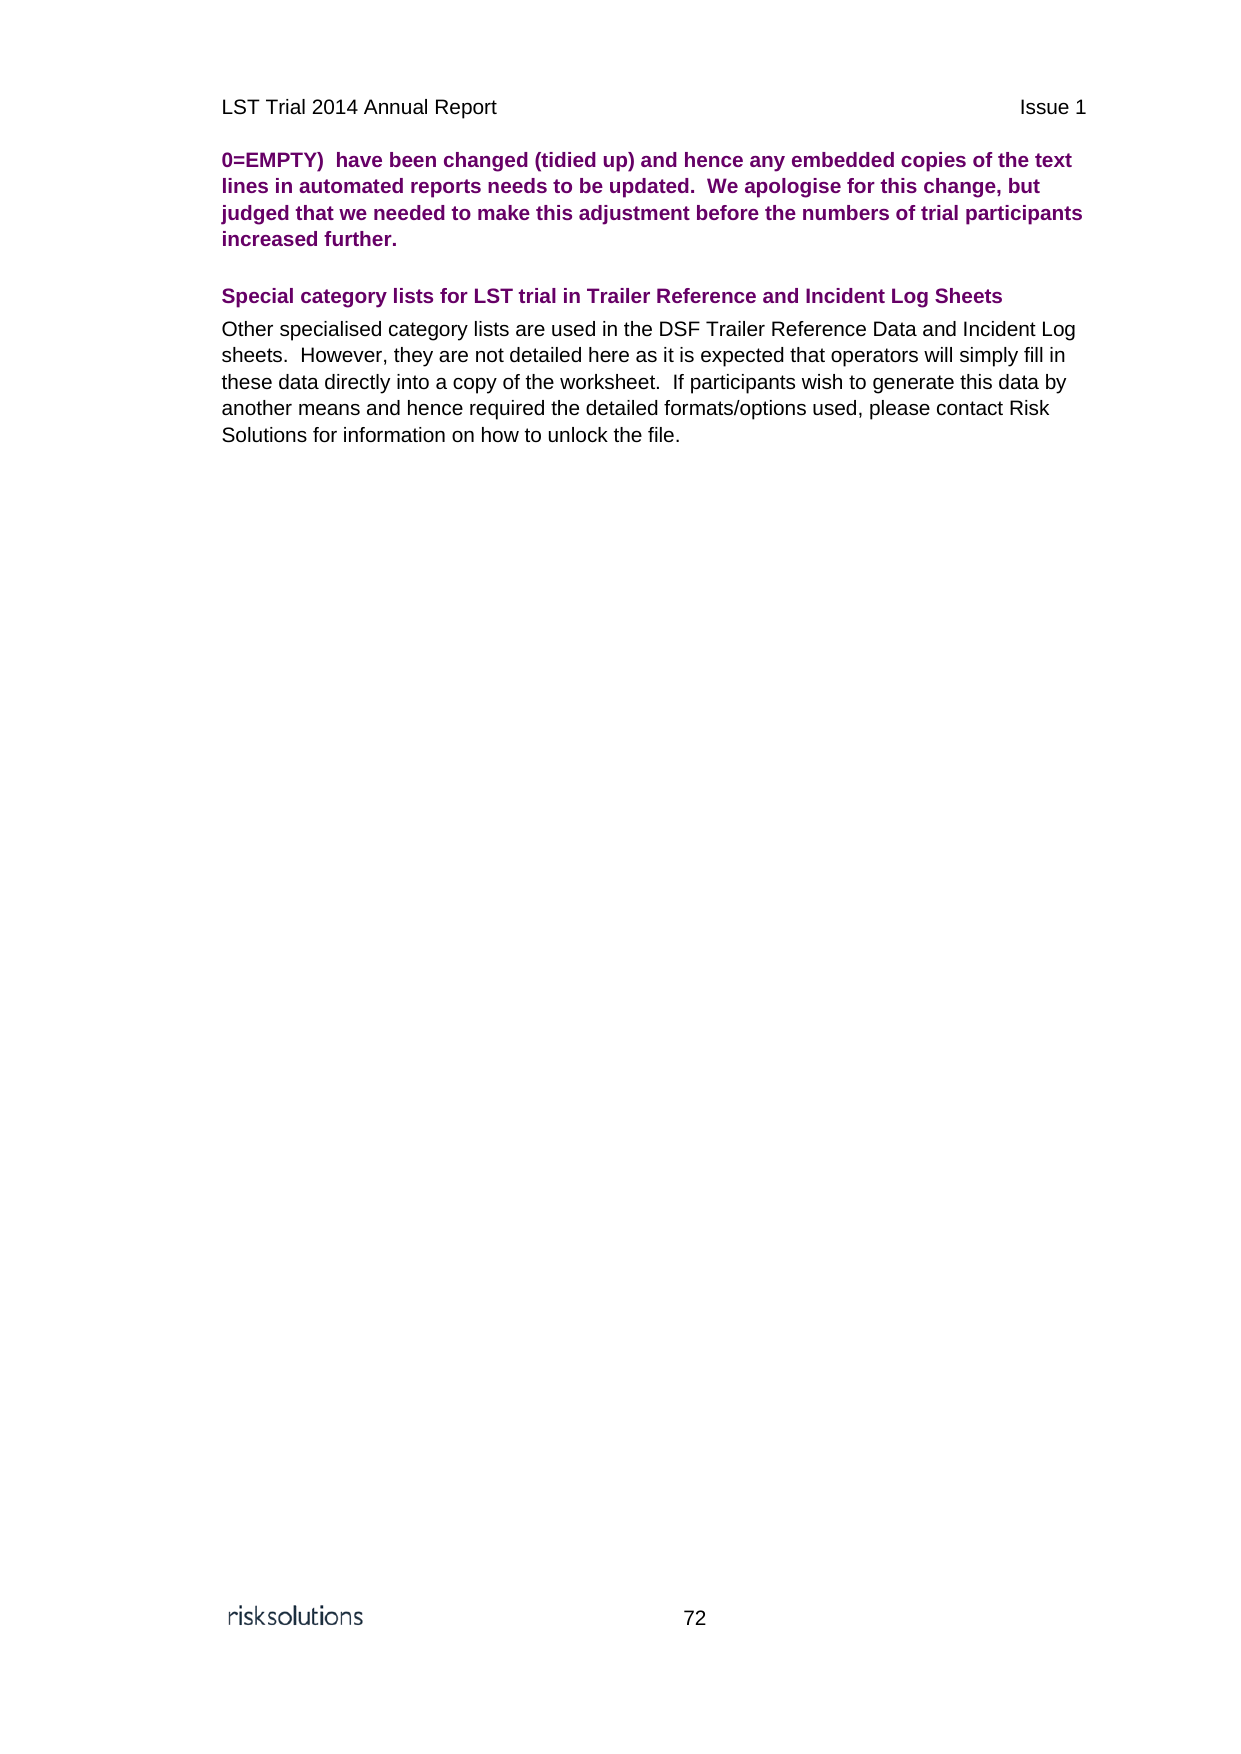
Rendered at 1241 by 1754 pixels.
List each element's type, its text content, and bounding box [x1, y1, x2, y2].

text 0=EMPTY) have been changed (tidied up) and hence any embedded copies of the text lines in automated reports needs to be updated. We apologise for this change, but judged that we needed to make this adjustment before the numbers of trial participants increased further. [221, 148, 1092, 251]
subtitle Special category lists for LST trial in Trailer Reference and Incident Log Sheets [221, 284, 1092, 308]
text Other specialised category lists are used in the DSF Trailer Reference Data and Incident Log sheets. However, they are not detailed here as it is expected that operators will simply fill in these data directly into a copy of the worksheet. If participants wish to generate this data by another means and hence required the detailed formats/options used, please contact Risk Solutions for information on how to unlock the file. [221, 317, 1092, 446]
